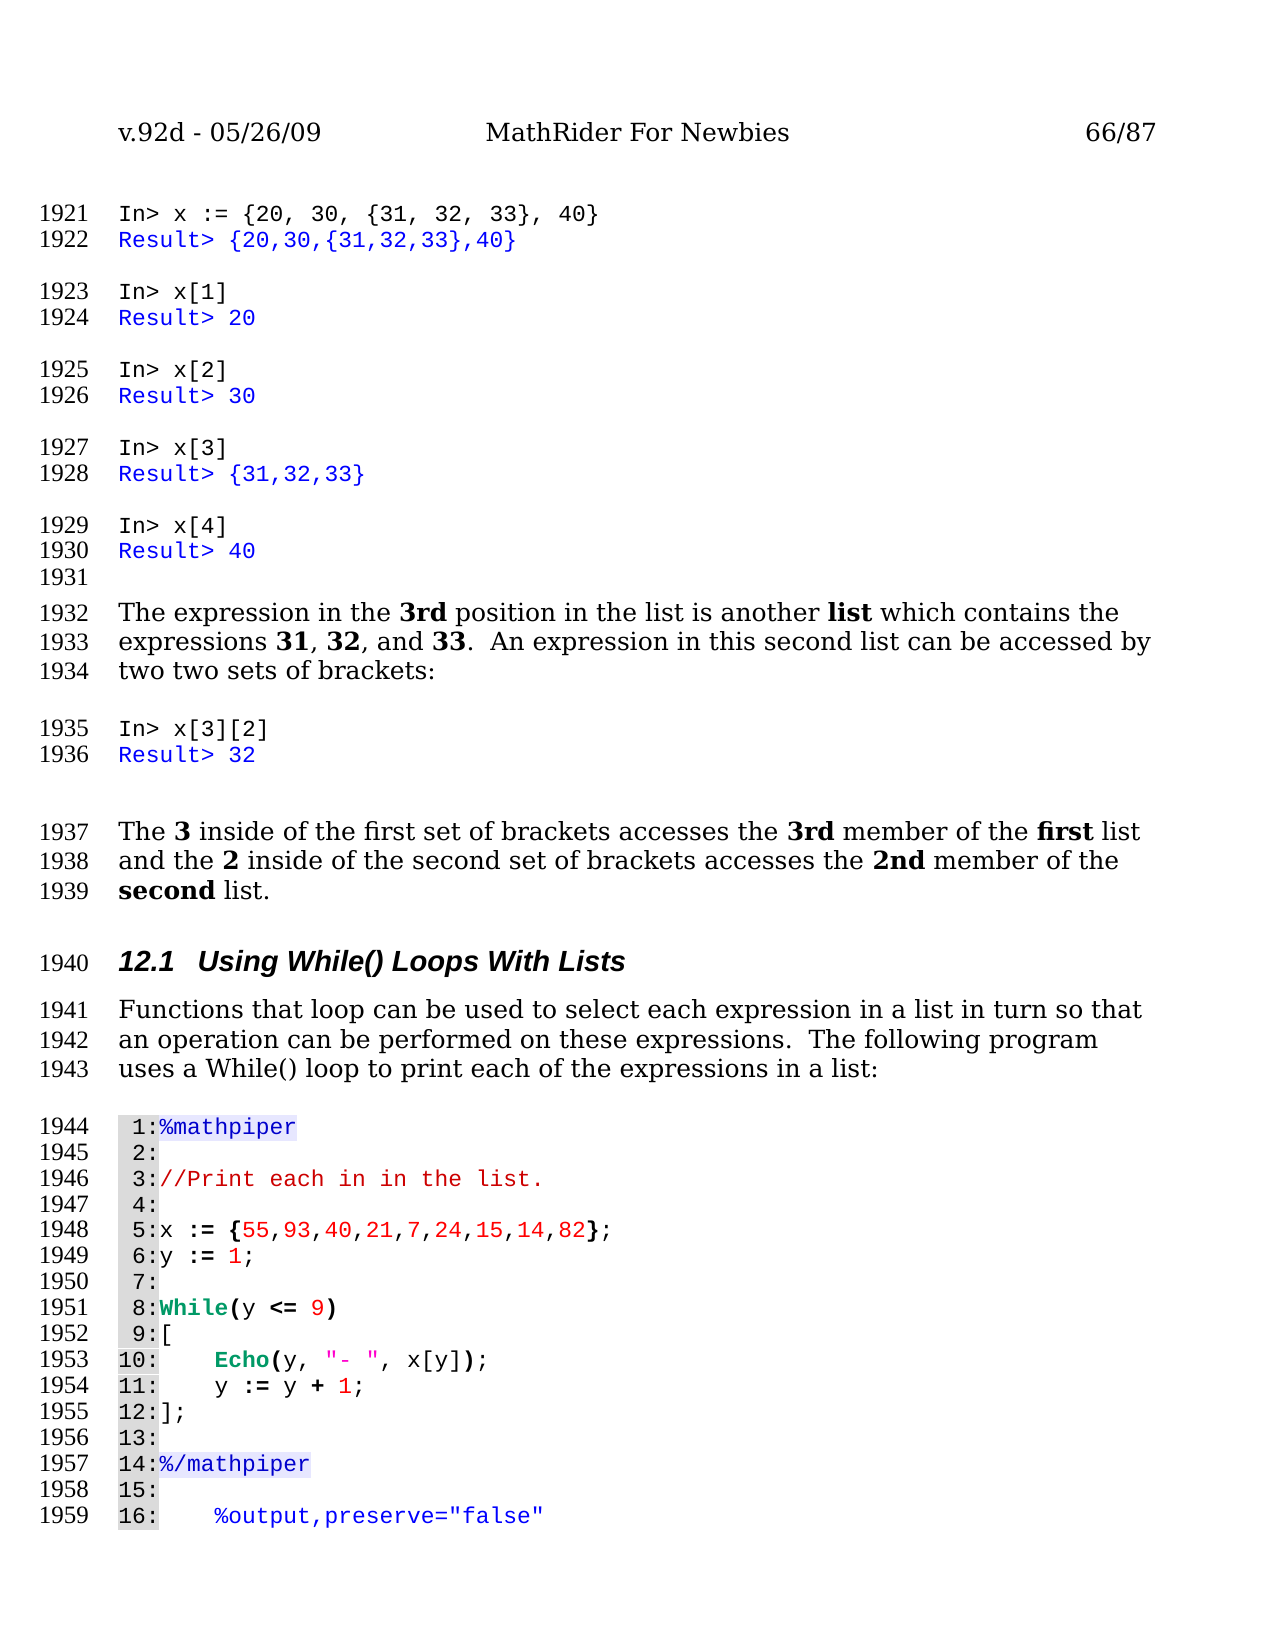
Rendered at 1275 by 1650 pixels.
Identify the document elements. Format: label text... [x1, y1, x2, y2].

text Functions that loop can be used to select each expression in a list in turn so that an operation can be performed on these expressions. The following program uses a While() loop to print each of the expressions in a list: [118, 996, 1157, 1083]
text In> x := {20, 30, {31, 32, 33}, 40} [118, 203, 1157, 229]
subtitle Using While() Loops With Lists [118, 944, 1157, 978]
text 15: [118, 1478, 1157, 1504]
text Result> 32 [118, 744, 1157, 769]
text 7: [118, 1271, 1157, 1297]
text Result> 20 [118, 306, 1157, 332]
text In> x[4] [118, 514, 1157, 540]
text In> x[2] [118, 358, 1157, 384]
text In> x[1] [118, 281, 1157, 306]
text 6:y := 1; [118, 1245, 1157, 1271]
text 11: y := y + 1; [118, 1374, 1157, 1400]
text 1:%mathpiper [118, 1115, 1157, 1141]
text 8:While(y <= 9) [118, 1297, 1157, 1323]
text In> x[3] [118, 436, 1157, 462]
text 2: [118, 1141, 1157, 1167]
text 12:]; [118, 1400, 1157, 1426]
text Result> {20,30,{31,32,33},40} [118, 229, 1157, 254]
text Result> 40 [118, 540, 1157, 566]
text 3://Print each in in the list. [118, 1167, 1157, 1193]
text Result> 30 [118, 384, 1157, 410]
text 14:%/mathpiper [118, 1452, 1157, 1478]
text Result> {31,32,33} [118, 462, 1157, 488]
text 5:x := {55,93,40,21,7,24,15,14,82}; [118, 1219, 1157, 1245]
text 16: %output,preserve="false" [118, 1504, 1157, 1530]
text The 3 inside of the first set of brackets accesses the 3rd member of the first list and the 2 inside of the second set of brackets accesses the 2nd member of the second list. [118, 817, 1157, 905]
text The expression in the 3rd position in the list is another list which contains the expressions 31, 32, and 33. An expression in this second list can be accessed by two two sets of brackets: [118, 598, 1157, 686]
text 9:[ [118, 1323, 1157, 1348]
text 10: Echo(y, "- ", x[y]); [118, 1348, 1157, 1374]
text 4: [118, 1193, 1157, 1219]
text 13: [118, 1426, 1157, 1452]
text In> x[3][2] [118, 718, 1157, 744]
